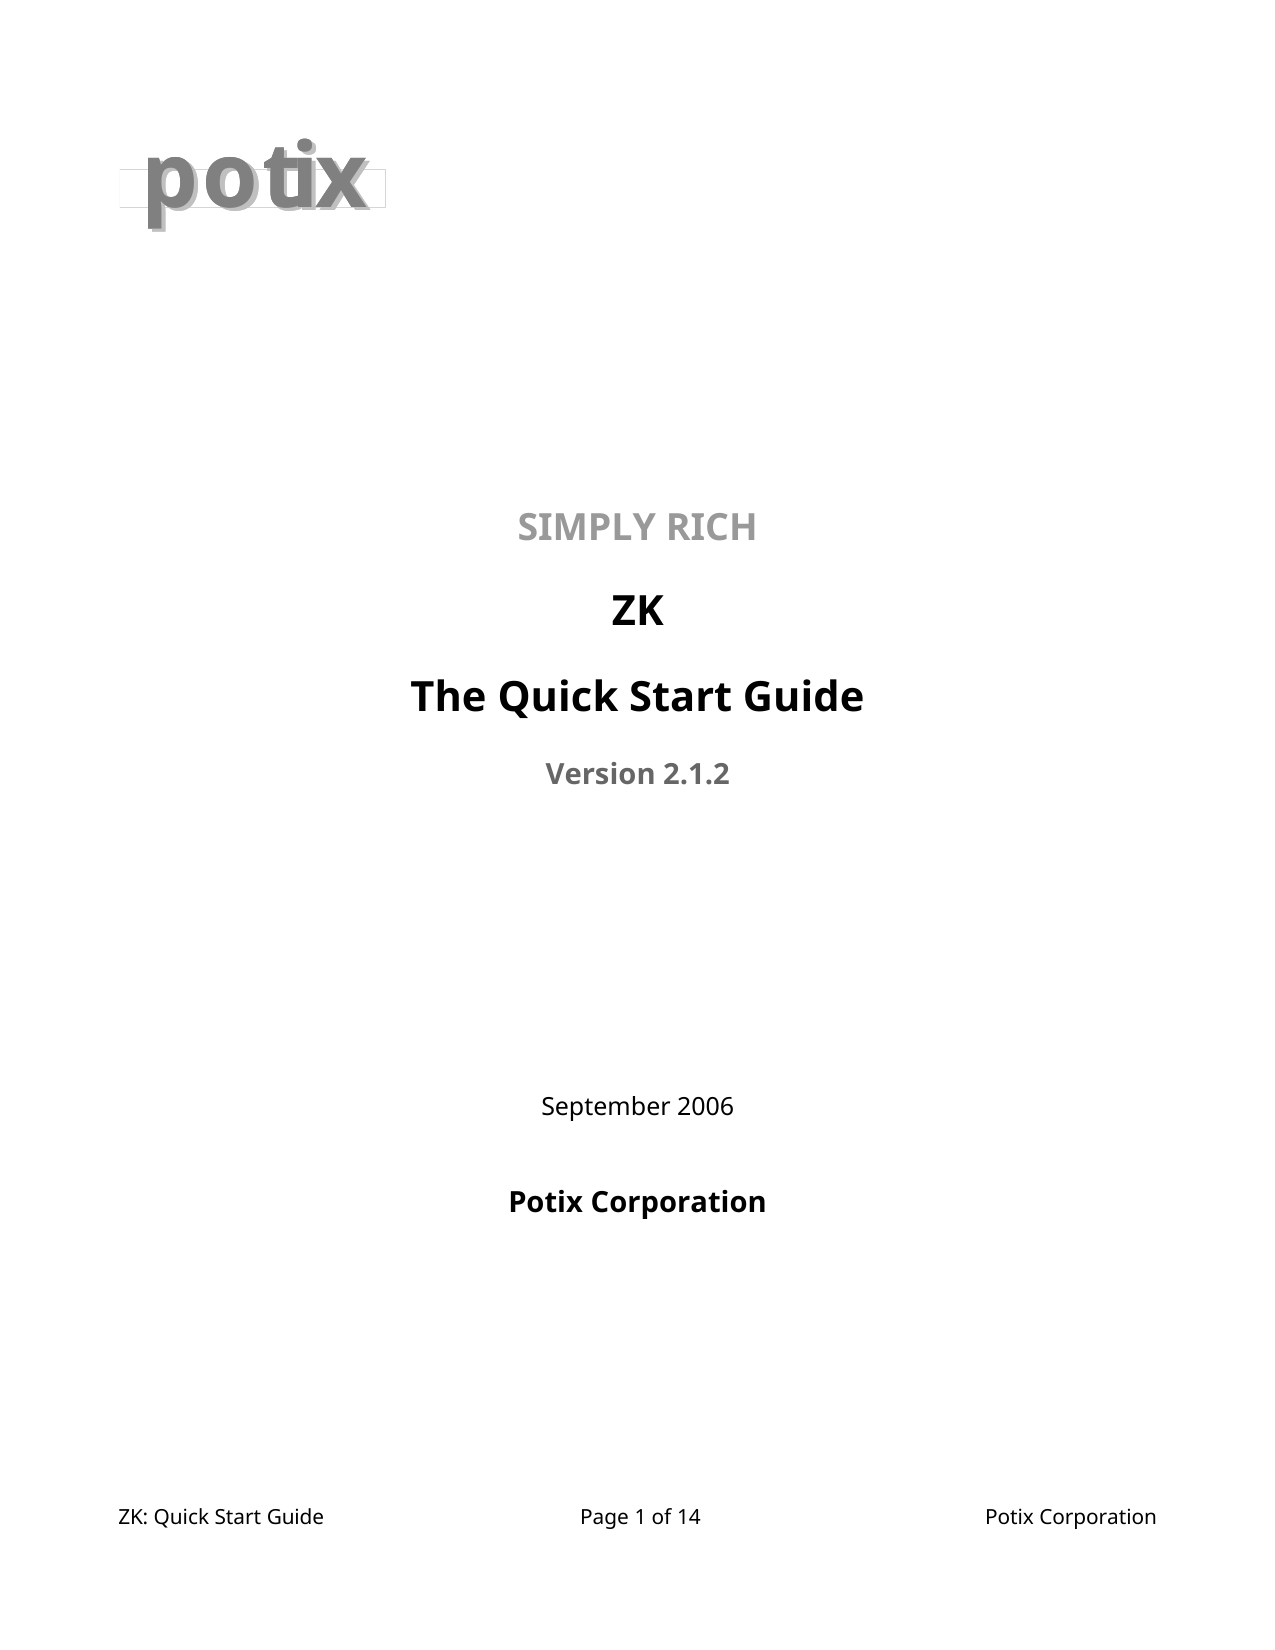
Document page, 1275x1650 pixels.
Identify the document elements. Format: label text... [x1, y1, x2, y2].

text Version 2.1.2 [118, 753, 1157, 793]
text Potix Corporation [118, 1181, 1157, 1221]
text ZK [118, 580, 1157, 637]
text September 2006 [118, 1088, 1157, 1122]
text The Quick Start Guide [118, 667, 1157, 724]
text SIMPLY RICH [118, 500, 1157, 551]
